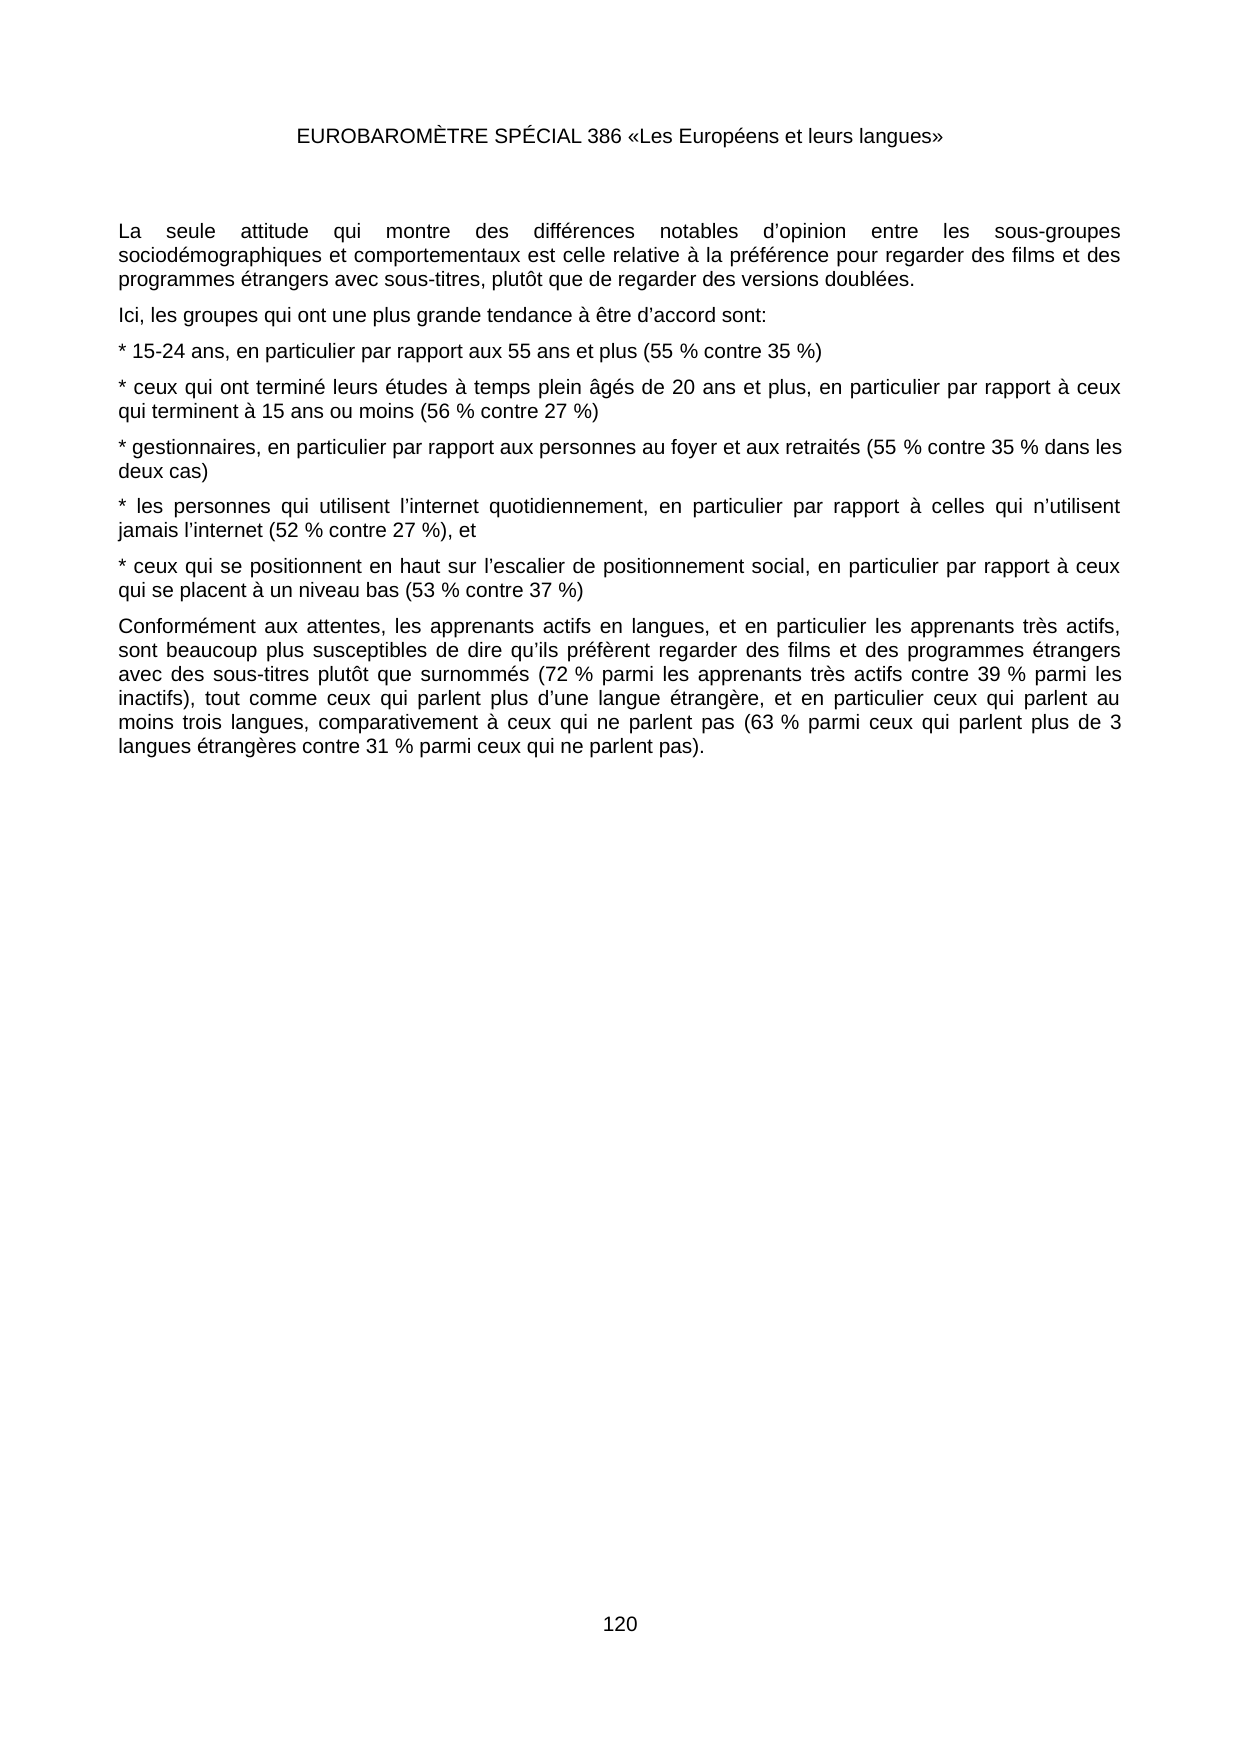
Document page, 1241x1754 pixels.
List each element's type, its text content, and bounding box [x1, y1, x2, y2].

text Ici, les groupes qui ont une plus grande tendance à être d’accord sont: [118, 303, 1122, 327]
text * 15-24 ans, en particulier par rapport aux 55 ans et plus (55 % contre 35 %) [118, 339, 1122, 363]
text * ceux qui se positionnent en haut sur l’escalier de positionnement social, en particulier par rapport à ceux qui se placent à un niveau bas (53 % contre 37 %) [118, 554, 1122, 602]
text * gestionnaires, en particulier par rapport aux personnes au foyer et aux retraités (55 % contre 35 % dans les deux cas) [118, 434, 1122, 482]
text * ceux qui ont terminé leurs études à temps plein âgés de 20 ans et plus, en particulier par rapport à ceux qui terminent à 15 ans ou moins (56 % contre 27 %) [118, 375, 1122, 423]
text * les personnes qui utilisent l’internet quotidiennement, en particulier par rapport à celles qui n’utilisent jamais l’internet (52 % contre 27 %), et [118, 494, 1122, 542]
text Conformément aux attentes, les apprenants actifs en langues, et en particulier les apprenants très actifs, sont beaucoup plus susceptibles de dire qu’ils préfèrent regarder des films et des programmes étrangers avec des sous-titres plutôt que surnommés (72 % parmi les apprenants très actifs contre 39 % parmi les inactifs), tout comme ceux qui parlent plus d’une langue étrangère, et en particulier ceux qui parlent au moins trois langues, comparativement à ceux qui ne parlent pas (63 % parmi ceux qui parlent plus de 3 langues étrangères contre 31 % parmi ceux qui ne parlent pas). [118, 614, 1122, 758]
text La seule attitude qui montre des différences notables d’opinion entre les sous-groupes sociodémographiques et comportementaux est celle relative à la préférence pour regarder des films et des programmes étrangers avec sous-titres, plutôt que de regarder des versions doublées. [118, 219, 1122, 291]
